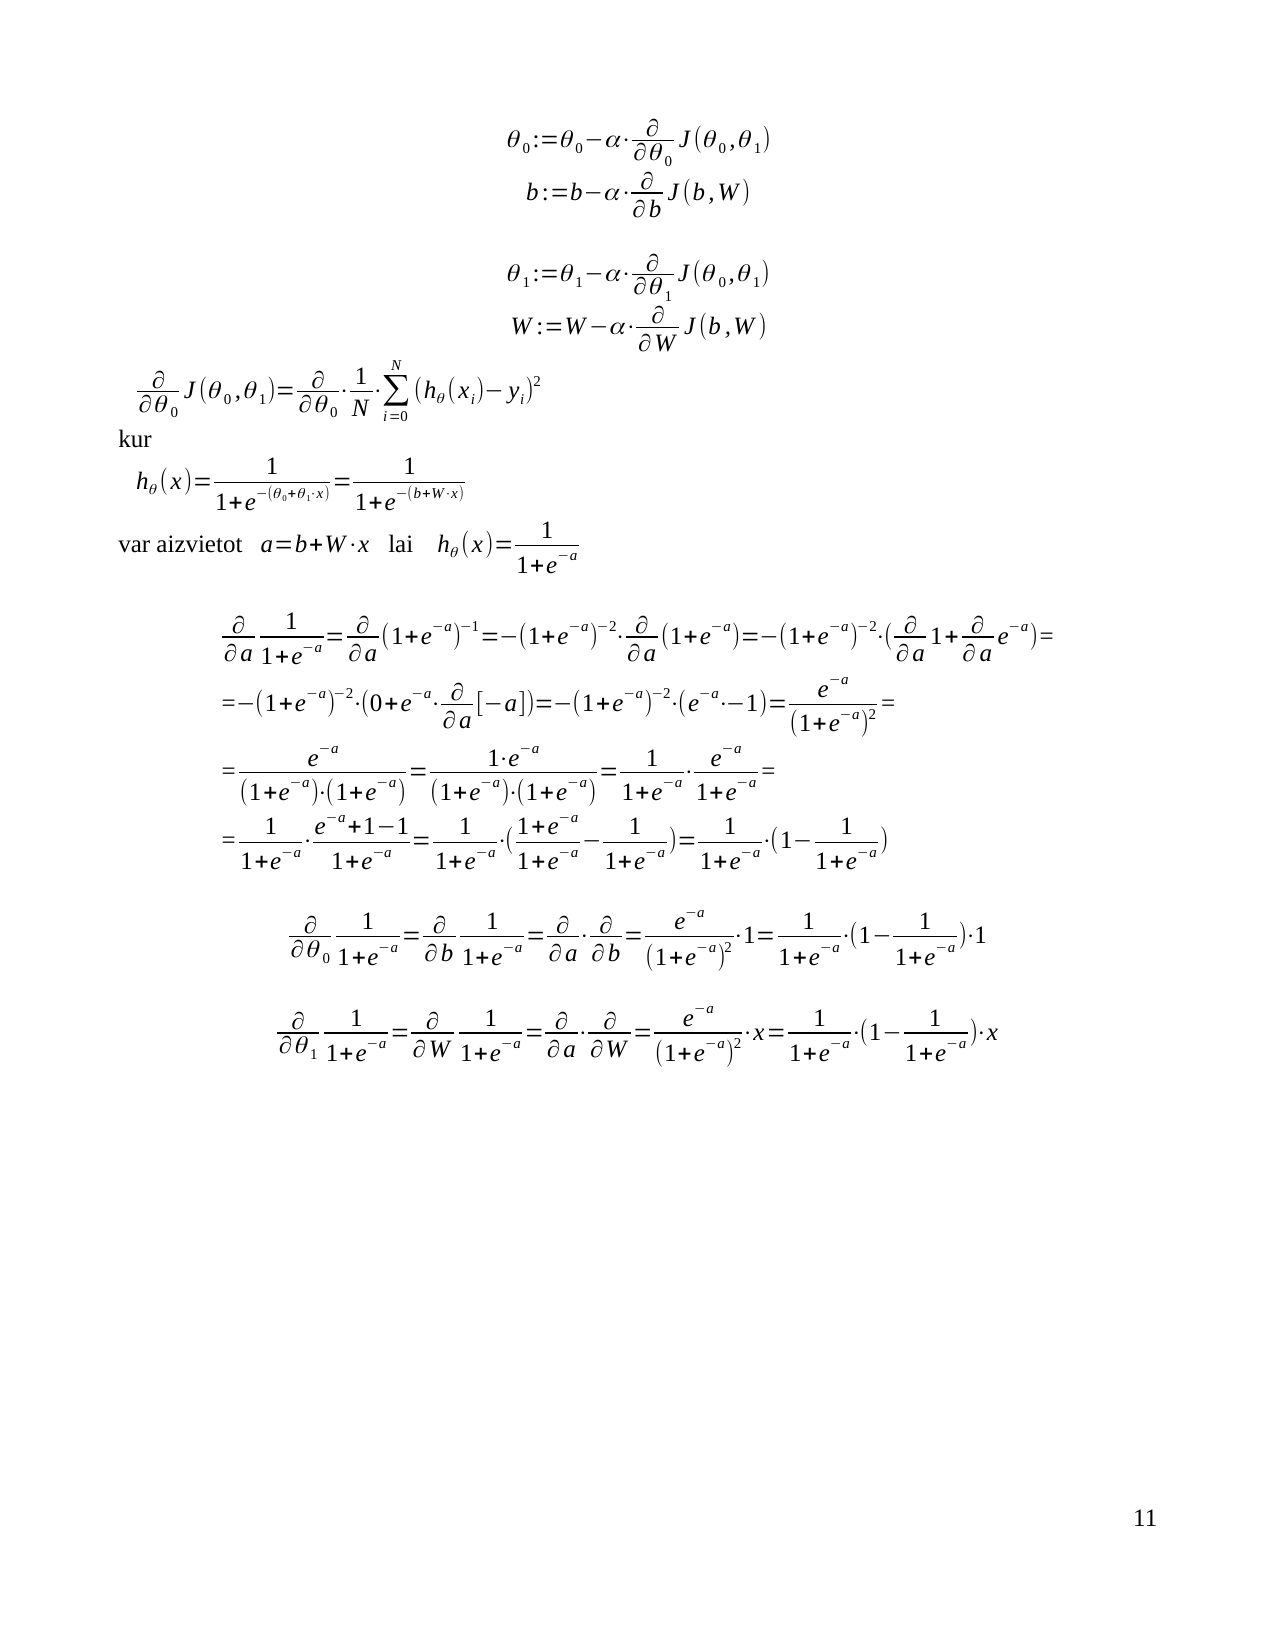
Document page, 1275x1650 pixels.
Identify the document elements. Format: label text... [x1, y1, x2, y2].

text kur [118, 424, 1157, 453]
text var aizvietotlai [118, 516, 1157, 579]
